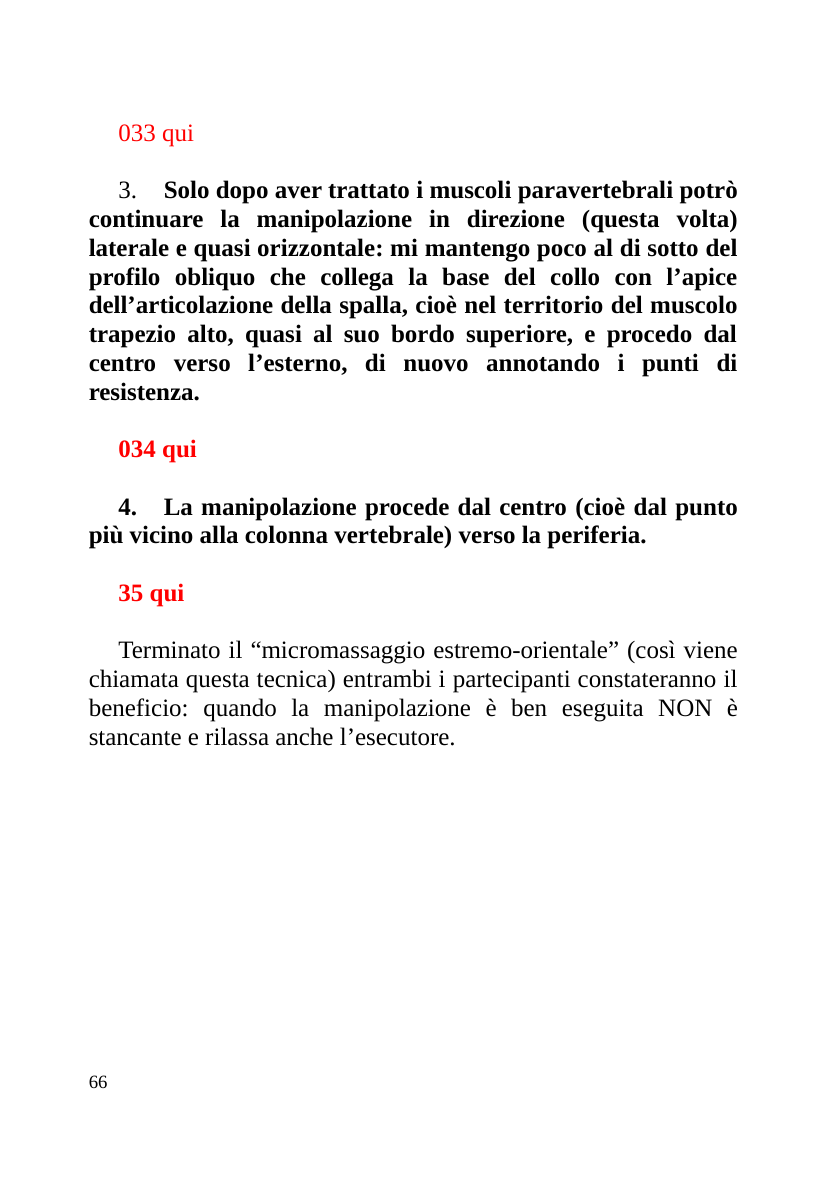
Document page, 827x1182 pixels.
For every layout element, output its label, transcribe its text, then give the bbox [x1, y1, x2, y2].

list Solo dopo aver trattato i muscoli paravertebrali potrò continuare la manipolazione in direzione (questa volta) laterale e quasi orizzontale: mi mantengo poco al di sotto del profilo obliquo che collega la base del collo con l’apice dell’articolazione della spalla, cioè nel territorio del muscolo trapezio alto, quasi al suo bordo superiore, e procedo dal centro verso l’esterno, di nuovo annotando i punti di resistenza. [88, 176, 738, 406]
list 033 qui [88, 118, 738, 147]
list 034 qui [88, 434, 738, 463]
list 35 qui [88, 578, 738, 607]
list La manipolazione procede dal centro (cioè dal punto più vicino alla colonna vertebrale) verso la periferia. [88, 492, 738, 549]
text Terminato il “micromassaggio estremo-orientale” (così viene chiamata questa tecnica) entrambi i partecipanti constateranno il beneficio: quando la manipolazione è ben eseguita NON è stancante e rilassa anche l’esecutore. [88, 636, 738, 751]
